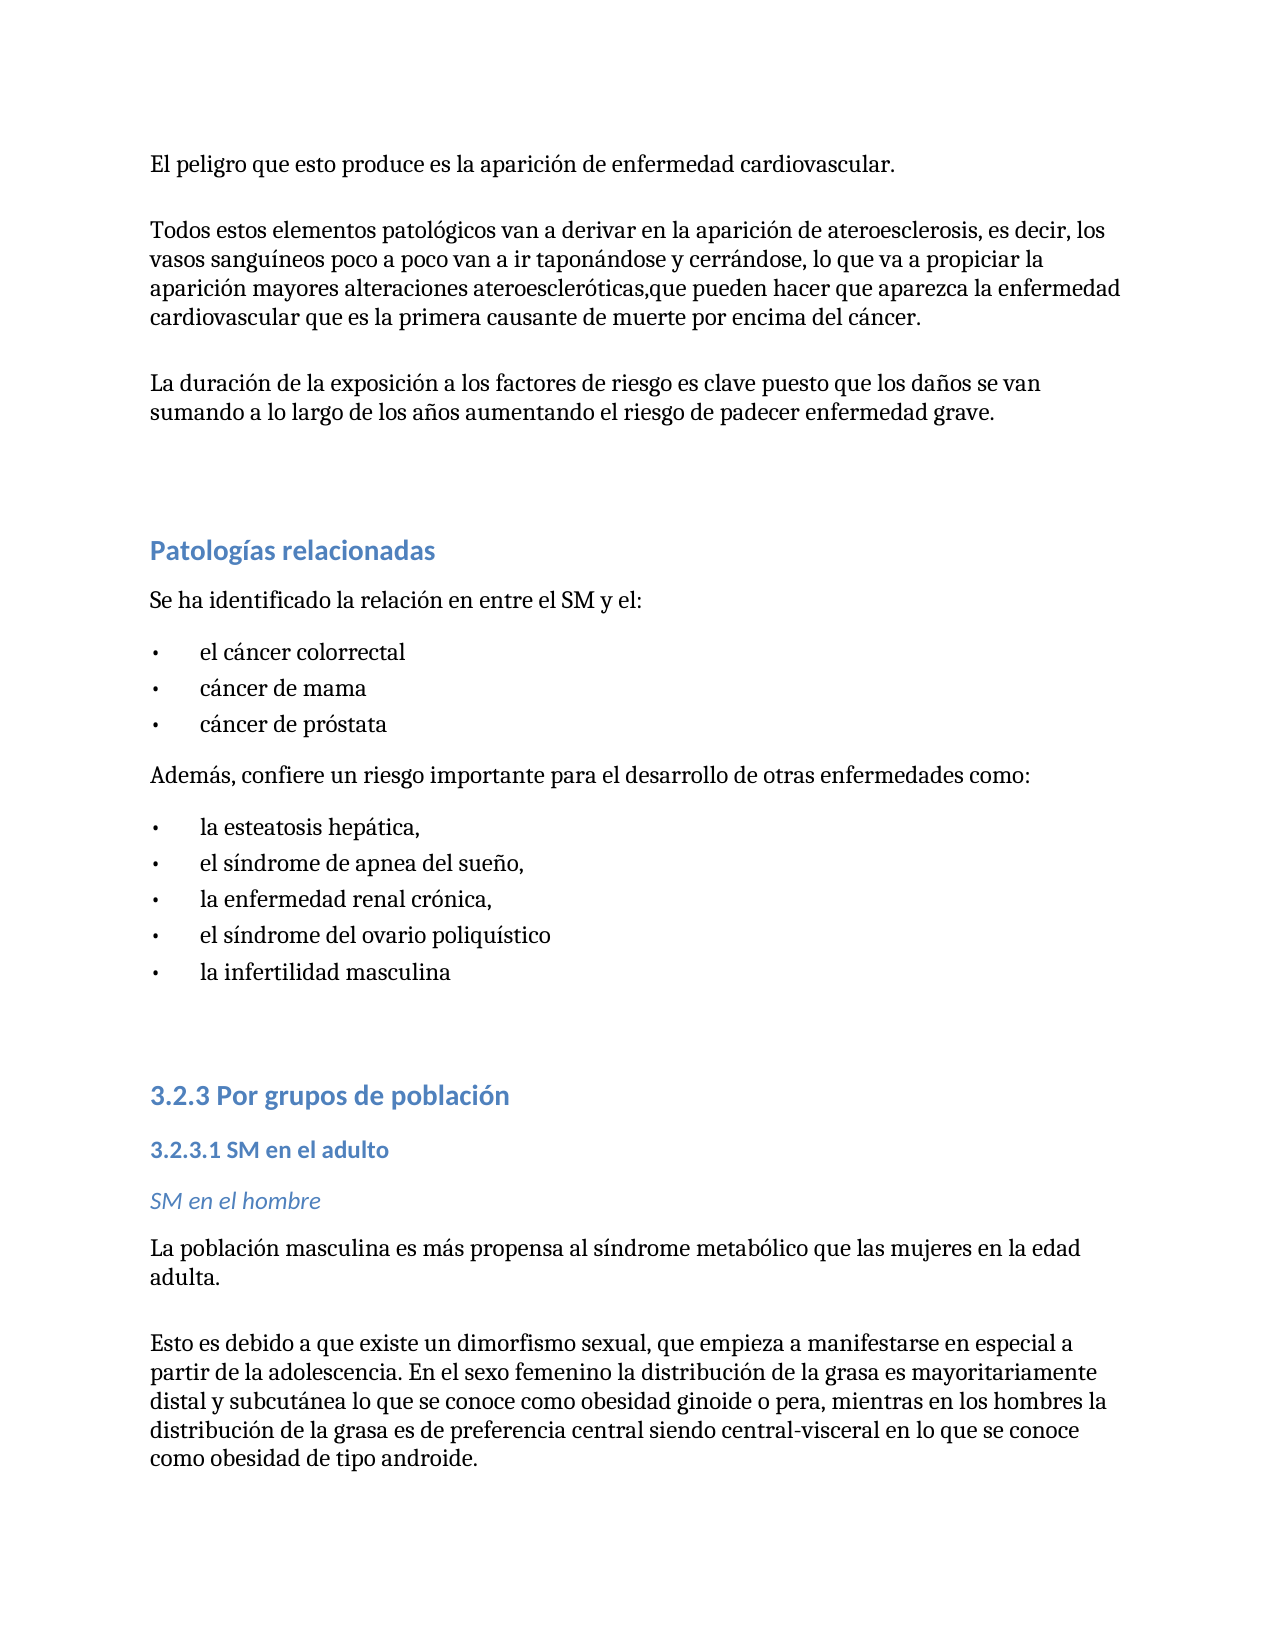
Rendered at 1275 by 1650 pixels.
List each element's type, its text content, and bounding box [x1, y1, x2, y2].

text Esto es debido a que existe un dimorfismo sexual, que empieza a manifestarse en especial a partir de la adolescencia. En el sexo femenino la distribución de la grasa es mayoritariamente distal y subcutánea lo que se conoce como obesidad ginoide o pera, mientras en los hombres la distribución de la grasa es de preferencia central siendo central-visceral en lo que se conoce como obesidad de tipo androide. [150, 1329, 1125, 1473]
list la enfermedad renal crónica, [150, 885, 1125, 914]
text Todos estos elementos patológicos van a derivar en la aparición de ateroesclerosis, es decir, los vasos sanguíneos poco a poco van a ir taponándose y cerrándose, lo que va a propiciar la aparición mayores alteraciones ateroescleróticas,que pueden hacer que aparezca la enfermedad cardiovascular que es la primera causante de muerte por encima del cáncer. [150, 216, 1125, 331]
list el cáncer colorrectal [150, 638, 1125, 666]
text La población masculina es más propensa al síndrome metabólico que las mujeres en la edad adulta. [150, 1234, 1125, 1292]
list cáncer de próstata [150, 710, 1125, 739]
subtitle SM en el hombre [150, 1185, 1125, 1216]
text Además, confiere un riesgo importante para el desarrollo de otras enfermedades como: [150, 761, 1125, 790]
list el síndrome de apnea del sueño, [150, 849, 1125, 878]
list el síndrome del ovario poliquístico [150, 921, 1125, 950]
list la infertilidad masculina [150, 958, 1125, 986]
subtitle 3.2.3 Por grupos de población [150, 1077, 1125, 1113]
text La duración de la exposición a los factores de riesgo es clave puesto que los daños se van sumando a lo largo de los años aumentando el riesgo de padecer enfermedad grave. [150, 369, 1125, 426]
list cáncer de mama [150, 674, 1125, 703]
list la esteatosis hepática, [150, 813, 1125, 841]
text Se ha identificado la relación en entre el SM y el: [150, 586, 1125, 615]
subtitle 3.2.3.1 SM en el adulto [150, 1134, 1125, 1164]
subtitle Patologías relacionadas [150, 532, 1125, 568]
text El peligro que esto produce es la aparición de enfermedad cardiovascular. [150, 150, 1125, 179]
